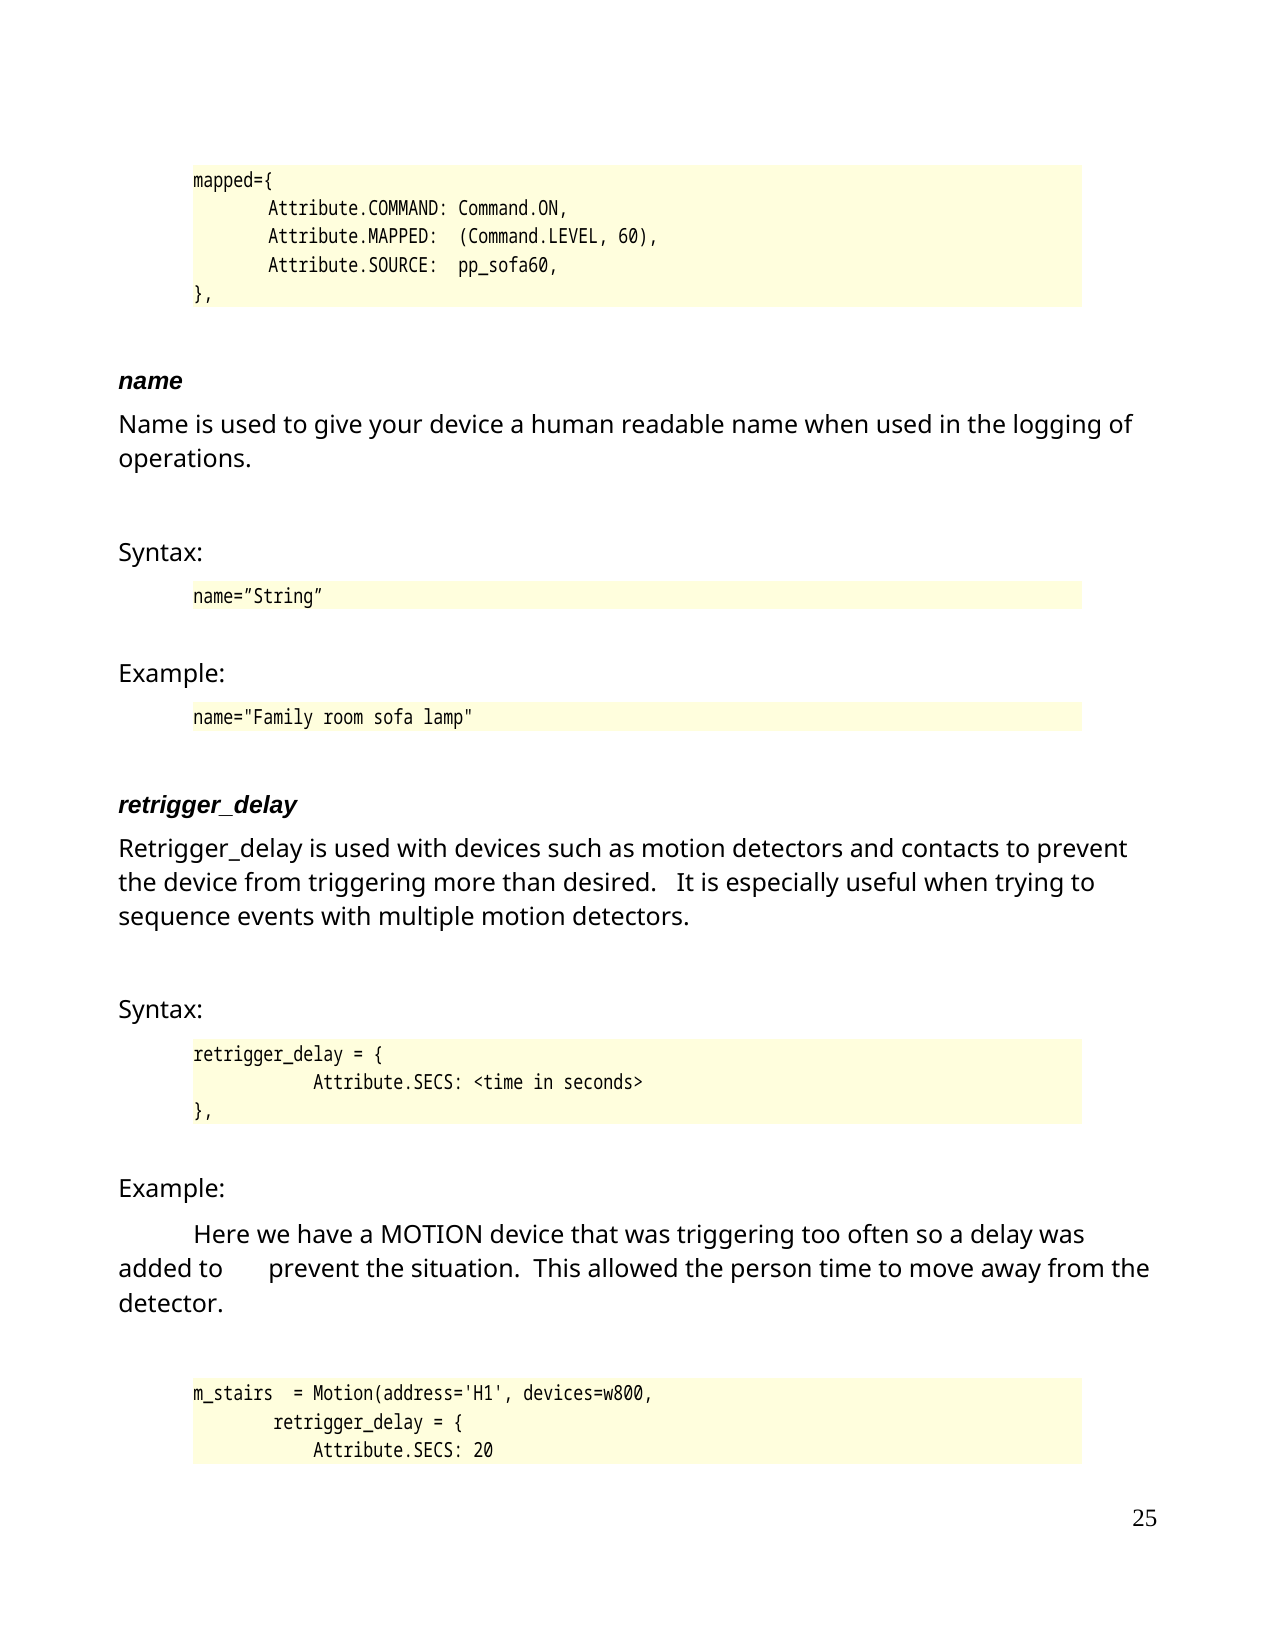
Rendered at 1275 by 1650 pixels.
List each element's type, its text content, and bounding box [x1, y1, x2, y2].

text retrigger_delay = { [193, 1407, 1082, 1435]
text name="Family room sofa lamp" [193, 702, 1082, 731]
text Syntax: [118, 992, 1157, 1026]
text Attribute.SOURCE: pp_sofa60, [193, 250, 1082, 278]
text }, [193, 278, 1082, 307]
text Retrigger_delay is used with devices such as motion detectors and contacts to prevent the device from triggering more than desired. It is especially useful when trying to sequence events with multiple motion detectors. [118, 831, 1157, 933]
text Attribute.SECS: 20 [193, 1435, 1082, 1464]
text m_stairs = Motion(address='H1', devices=w800, [193, 1378, 1082, 1407]
text Example: [118, 656, 1157, 690]
text Attribute.COMMAND: Command.ON, [193, 193, 1082, 222]
text Syntax: [118, 534, 1157, 568]
text retrigger_delay = { [193, 1039, 1082, 1067]
subtitle name [118, 366, 1157, 394]
text name=”String” [193, 581, 1082, 609]
text }, [193, 1096, 1082, 1124]
text Here we have a MOTION device that was triggering too often so a delay was added to prevent the situation. This allowed the person time to move away from the detector. [118, 1217, 1157, 1319]
text Attribute.SECS: <time in seconds> [193, 1067, 1082, 1096]
text Name is used to give your device a human readable name when used in the logging of operations. [118, 407, 1157, 475]
text Example: [118, 1171, 1157, 1204]
text Attribute.MAPPED: (Command.LEVEL, 60), [193, 222, 1082, 250]
subtitle retrigger_delay [118, 790, 1157, 818]
text mapped={ [193, 165, 1082, 193]
